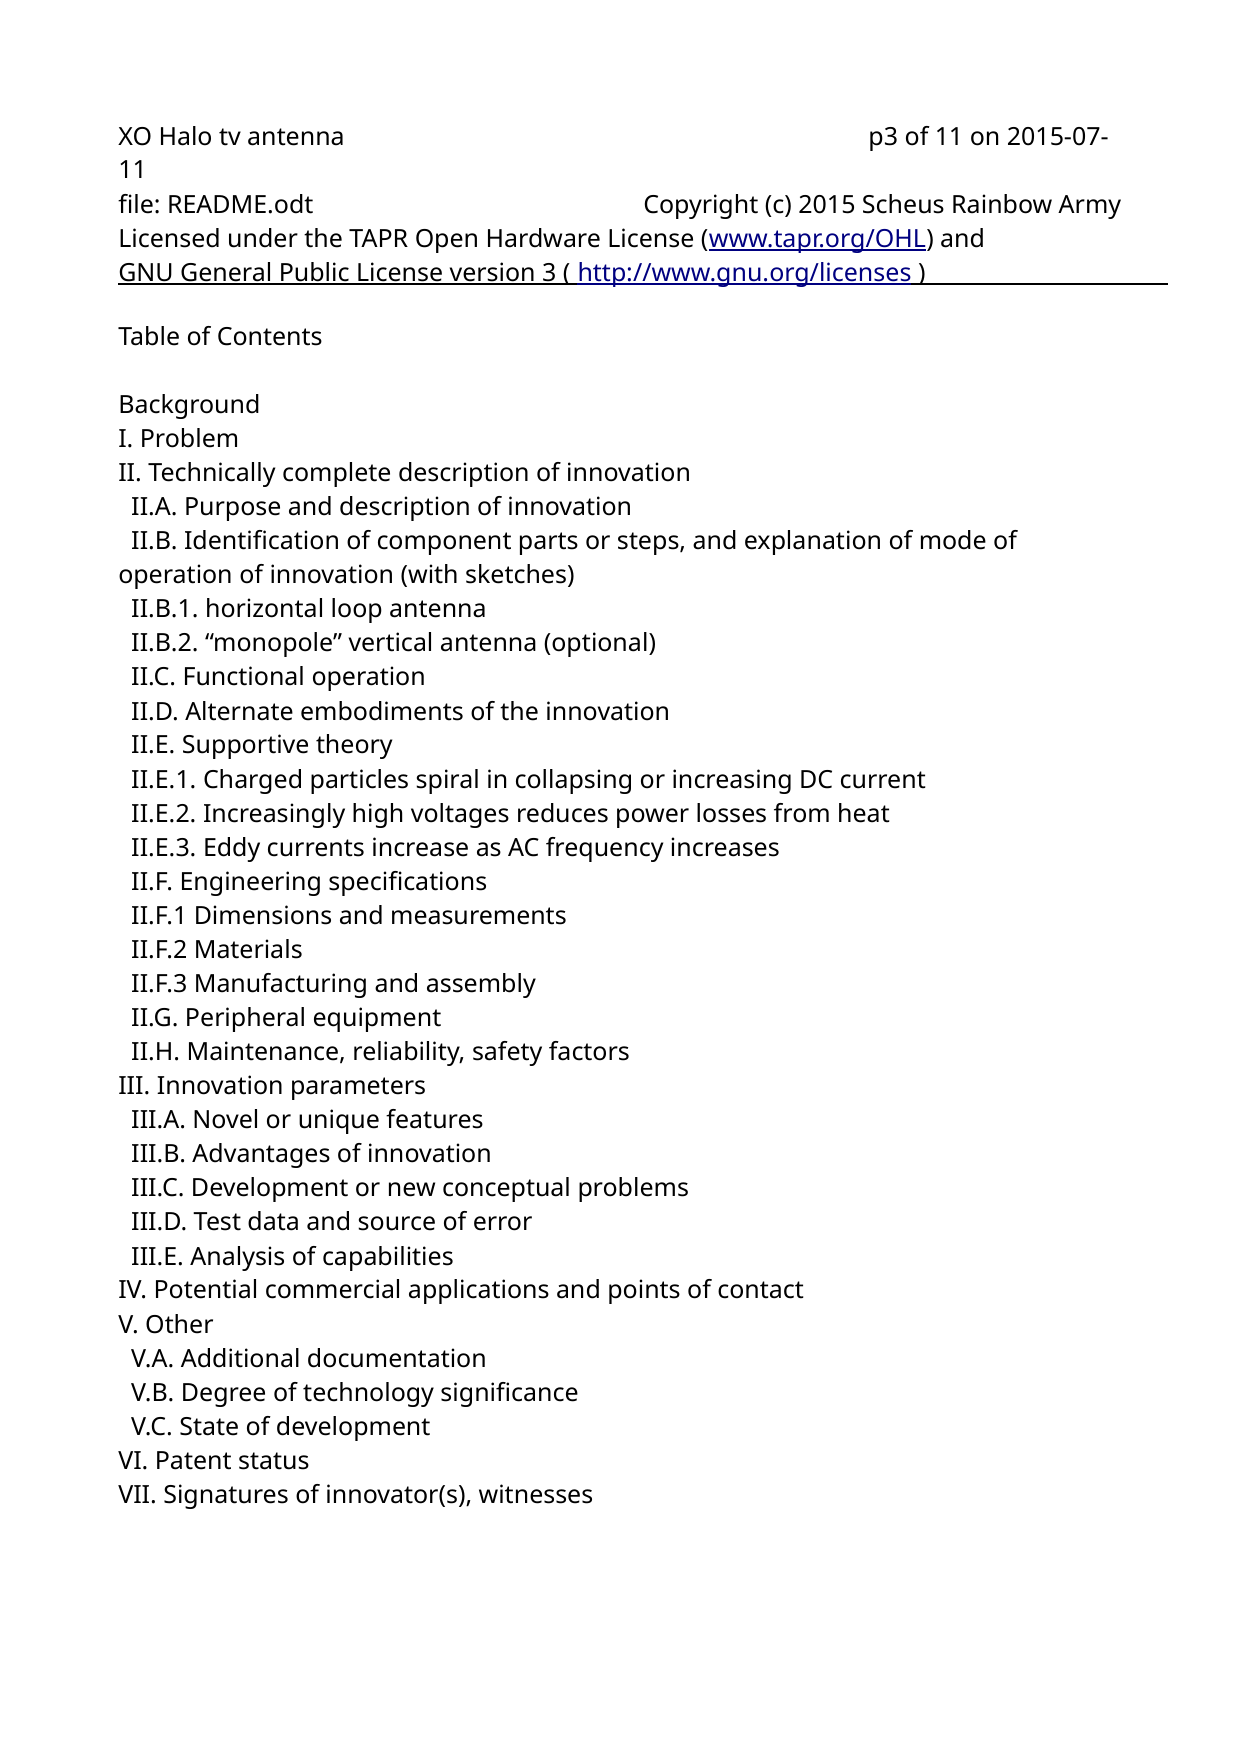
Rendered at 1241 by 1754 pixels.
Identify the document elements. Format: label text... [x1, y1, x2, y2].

text II.E.2. Increasingly high voltages reduces power losses from heat [118, 795, 1122, 829]
text V.B. Degree of technology significance [118, 1374, 1122, 1408]
text I. Problem [118, 421, 1122, 455]
text III.B. Advantages of innovation [118, 1136, 1122, 1170]
text VII. Signatures of innovator(s), witnesses [118, 1477, 1122, 1511]
text II.B.2. “monopole” vertical antenna (optional) [118, 625, 1122, 659]
text II.F.2 Materials [118, 932, 1122, 966]
text II.E.3. Eddy currents increase as AC frequency increases [118, 829, 1122, 863]
text II.E.1. Charged particles spiral in collapsing or increasing DC current [118, 761, 1122, 795]
text VI. Patent status [118, 1442, 1122, 1477]
text II.C. Functional operation [118, 659, 1122, 693]
text V.A. Additional documentation [118, 1340, 1122, 1374]
text Background [118, 387, 1122, 421]
text II.E. Supportive theory [118, 727, 1122, 761]
text II.G. Peripheral equipment [118, 1000, 1122, 1034]
text II.F.3 Manufacturing and assembly [118, 966, 1122, 1000]
text Table of Contents [118, 318, 1122, 352]
text III.E. Analysis of capabilities [118, 1238, 1122, 1272]
text II.H. Maintenance, reliability, safety factors [118, 1034, 1122, 1068]
text V. Other [118, 1306, 1122, 1340]
text III. Innovation parameters [118, 1068, 1122, 1102]
text II.B. Identification of component parts or steps, and explanation of mode of operation of innovation (with sketches) [118, 523, 1122, 591]
text IV. Potential commercial applications and points of contact [118, 1272, 1122, 1306]
text II.B.1. horizontal loop antenna [118, 591, 1122, 625]
text III.D. Test data and source of error [118, 1204, 1122, 1238]
text II.F. Engineering specifications [118, 863, 1122, 897]
text III.A. Novel or unique features [118, 1102, 1122, 1136]
text II. Technically complete description of innovation [118, 455, 1122, 489]
text II.A. Purpose and description of innovation [118, 489, 1122, 523]
text III.C. Development or new conceptual problems [118, 1170, 1122, 1204]
text V.C. State of development [118, 1408, 1122, 1442]
text II.F.1 Dimensions and measurements [118, 897, 1122, 932]
text II.D. Alternate embodiments of the innovation [118, 693, 1122, 727]
